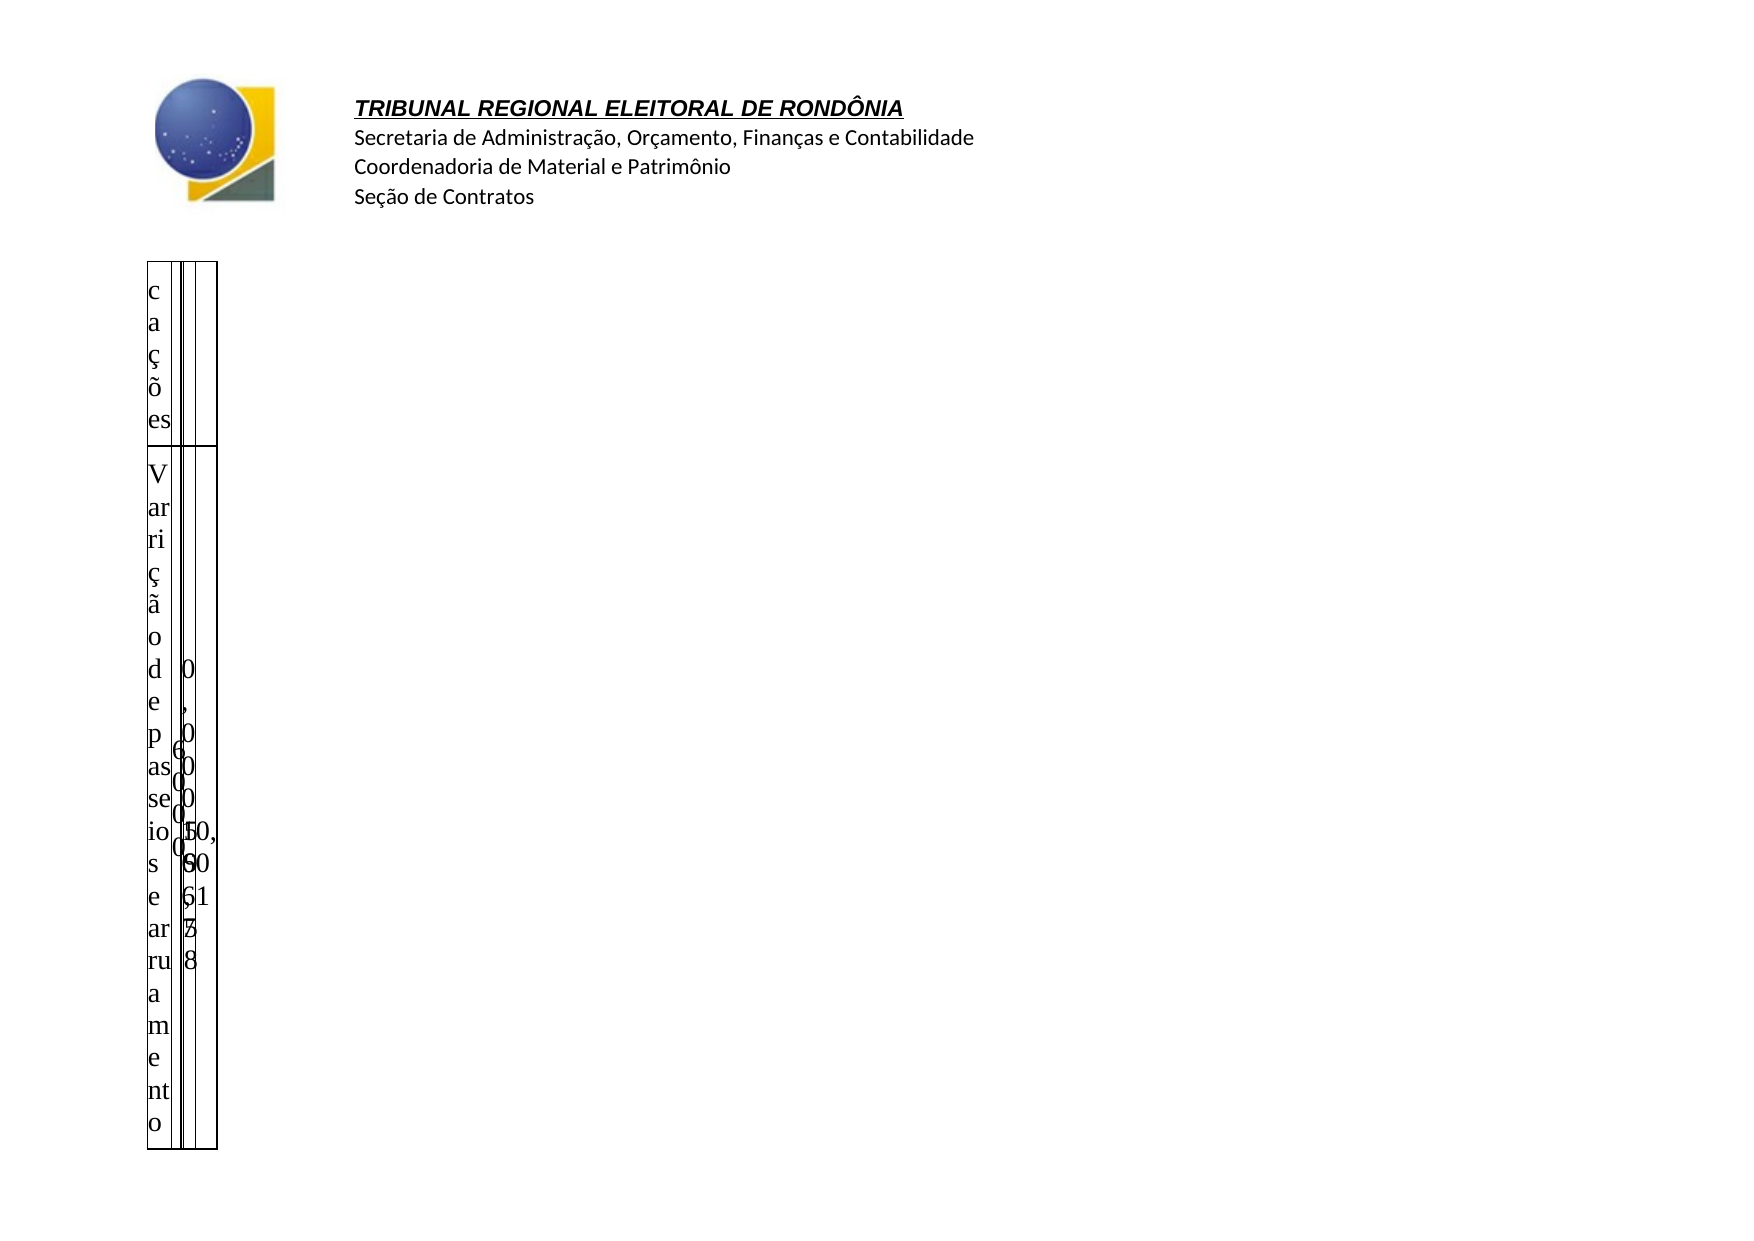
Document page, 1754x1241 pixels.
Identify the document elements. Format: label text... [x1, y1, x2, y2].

table_cell 59,58 [184, 869, 195, 919]
table_cell 59,58 [184, 839, 195, 856]
table_cell 6000 [172, 851, 180, 1148]
table_cell 59,58 [185, 724, 191, 741]
table_cell 6000 [175, 773, 180, 790]
table_cell 59,58 [184, 921, 195, 962]
table_cell 6000 [172, 753, 180, 777]
table_cell 59,58 [185, 789, 191, 806]
table_cell 6000 [172, 447, 180, 747]
table_cell cações [148, 262, 171, 445]
table_cell [196, 262, 216, 445]
table_cell 0,01 [196, 447, 216, 1148]
table_cell 6000 [175, 838, 180, 855]
table_cell 66,38 [184, 262, 195, 445]
table_cell Varrição de passeios e arruamento [148, 447, 171, 1148]
table_cell 59,58 [185, 757, 191, 774]
table_cell 59,58 [185, 660, 191, 677]
table_cell 59,58 [184, 447, 195, 824]
table_cell 6000 [175, 805, 180, 822]
table_cell 1800 [172, 262, 180, 445]
table_cell 6000 [172, 818, 180, 842]
table_cell 59,58 [184, 967, 195, 1148]
table_cell 6000 [172, 786, 180, 809]
